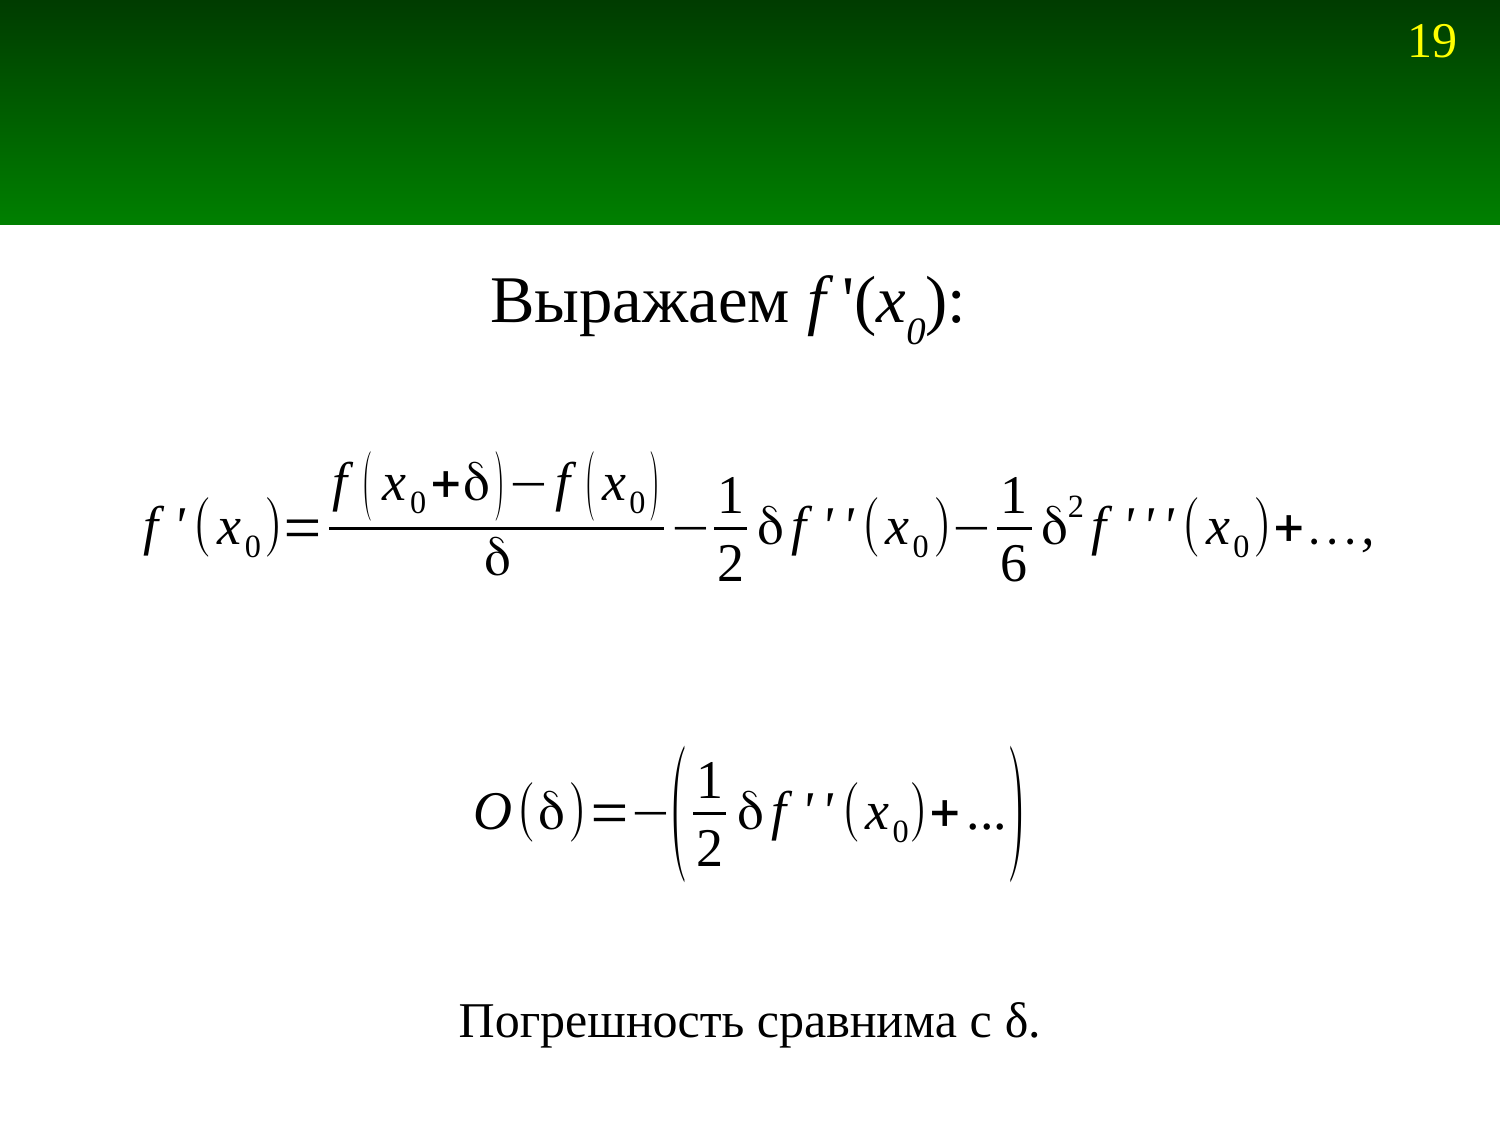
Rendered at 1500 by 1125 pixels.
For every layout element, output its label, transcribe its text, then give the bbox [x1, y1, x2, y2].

text_box Погрешность сравнима с δ. [443, 980, 1057, 1056]
chart [460, 744, 1040, 887]
chart [129, 448, 1388, 593]
text_box Выражаем f '(x0): [475, 248, 1025, 367]
